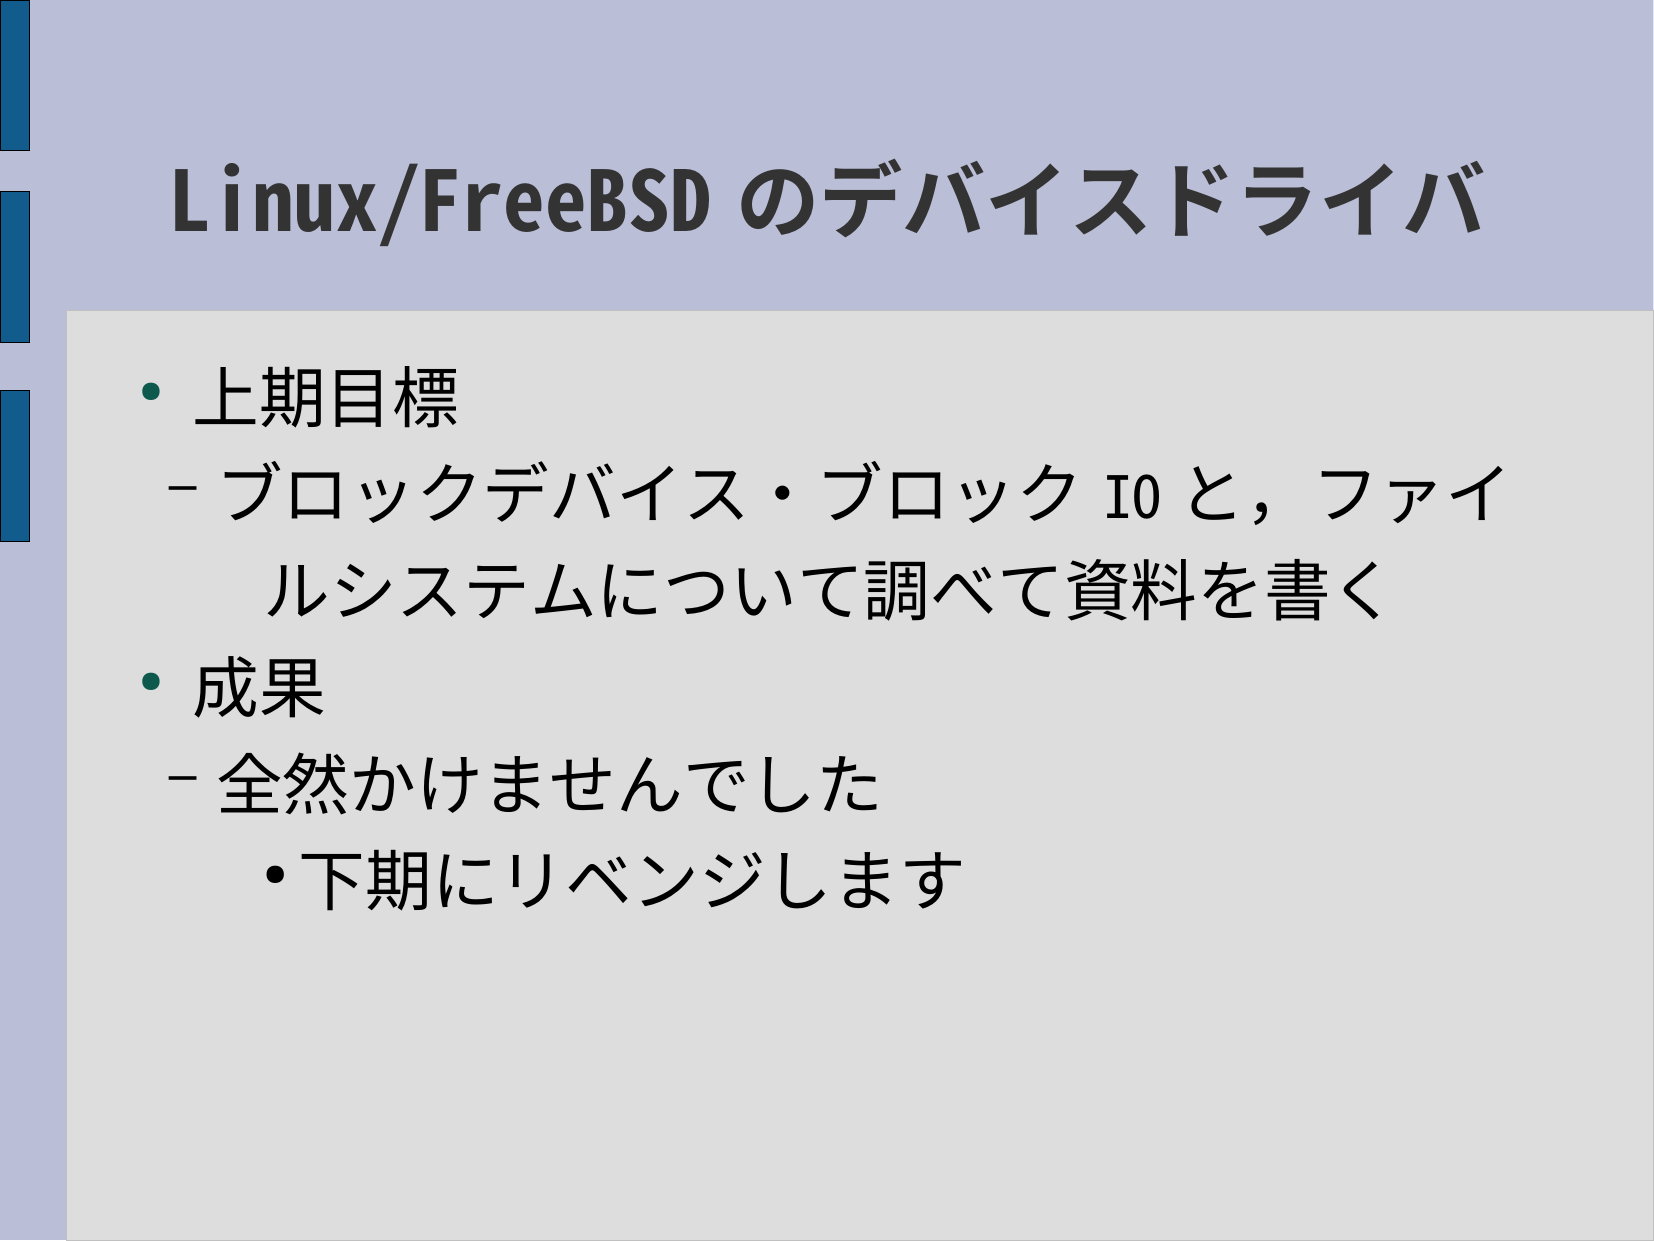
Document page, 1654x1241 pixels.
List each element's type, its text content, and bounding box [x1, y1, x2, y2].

list 上期目標 ブロックデバイス・ブロックIOと，ファイルシステムについて調べて資料を書く 成果 全然かけませんでした 下期にリベンジします [121, 344, 1534, 1127]
title Linux/FreeBSDのデバイスドライバ [121, 91, 1534, 299]
